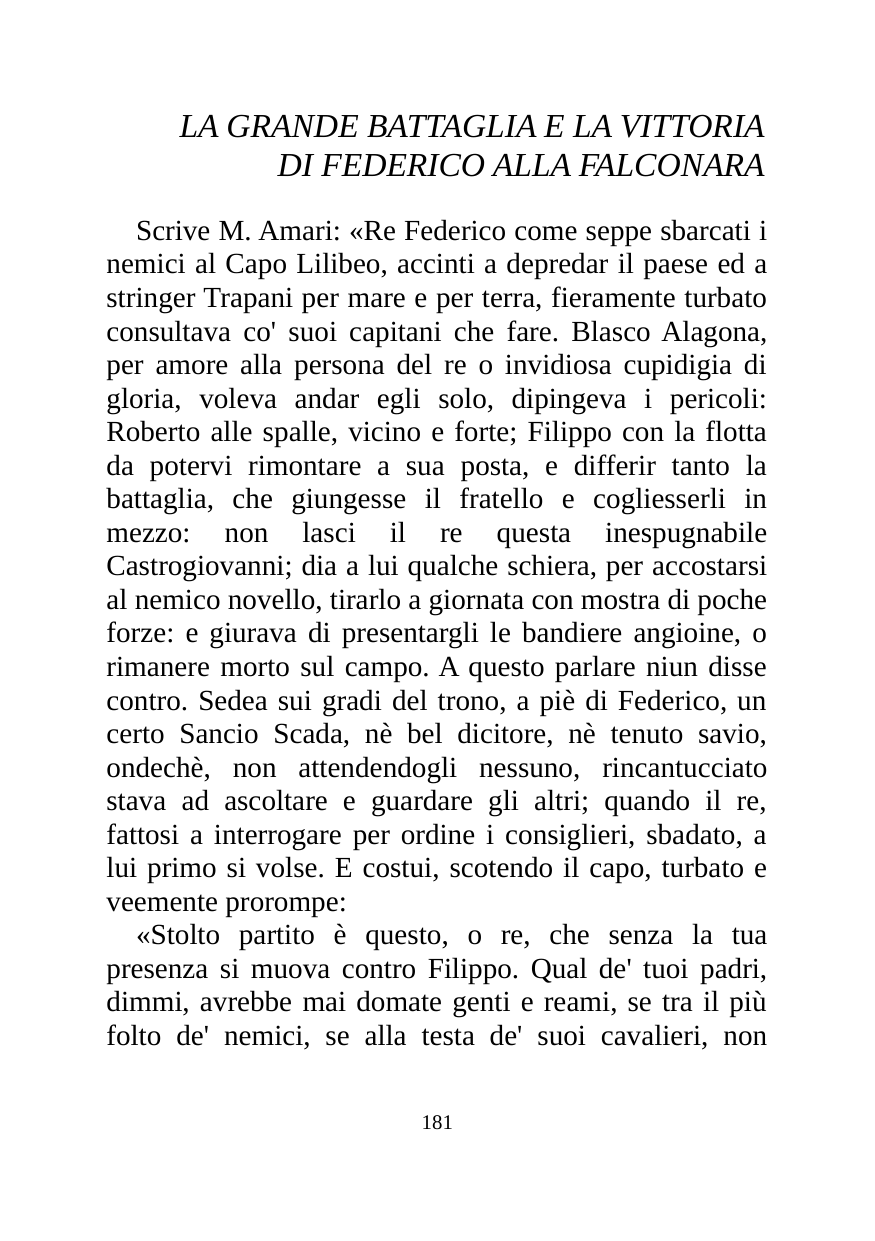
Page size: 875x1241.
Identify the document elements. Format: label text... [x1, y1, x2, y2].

text «Stolto partito è questo, o re, che senza la tua presenza si muova contro Filippo. Qual de' tuoi padri, dimmi, avrebbe mai domate genti e reami, se tra il più folto de' nemici, se alla testa de' suoi cavalieri, non [106, 917, 768, 1052]
text Scrive M. Amari: «Re Federico come seppe sbarcati i nemici al Capo Lilibeo, accinti a depredar il paese ed a stringer Trapani per mare e per terra, fieramente turbato consultava co' suoi capitani che fare. Blasco Alagona, per amore alla persona del re o invidiosa cupidigia di gloria, voleva andar egli solo, dipingeva i pericoli: Roberto alle spalle, vicino e forte; Filippo con la flotta da potervi rimontare a sua posta, e differir tanto la battaglia, che giungesse il fratello e cogliesserli in mezzo: non lasci il re questa inespugnabile Castrogiovanni; dia a lui qualche schiera, per accostarsi al nemico novello, tirarlo a giornata con mostra di poche forze: e giurava di presentargli le bandiere angioine, o rimanere morto sul campo. A questo parlare niun disse contro. Sedea sui gradi del trono, a piè di Federico, un certo Sancio Scada, nè bel dicitore, nè tenuto savio, ondechè, non attendendogli nessuno, rincantucciato stava ad ascoltare e guardare gli altri; quando il re, fattosi a interrogare per ordine i consiglieri, sbadato, a lui primo si volse. E costui, scotendo il capo, turbato e veemente prorompe: [106, 213, 768, 917]
subtitle LA GRANDE BATTAGLIA E LA VITTORIA DI FEDERICO ALLA FALCONARA [106, 106, 768, 183]
